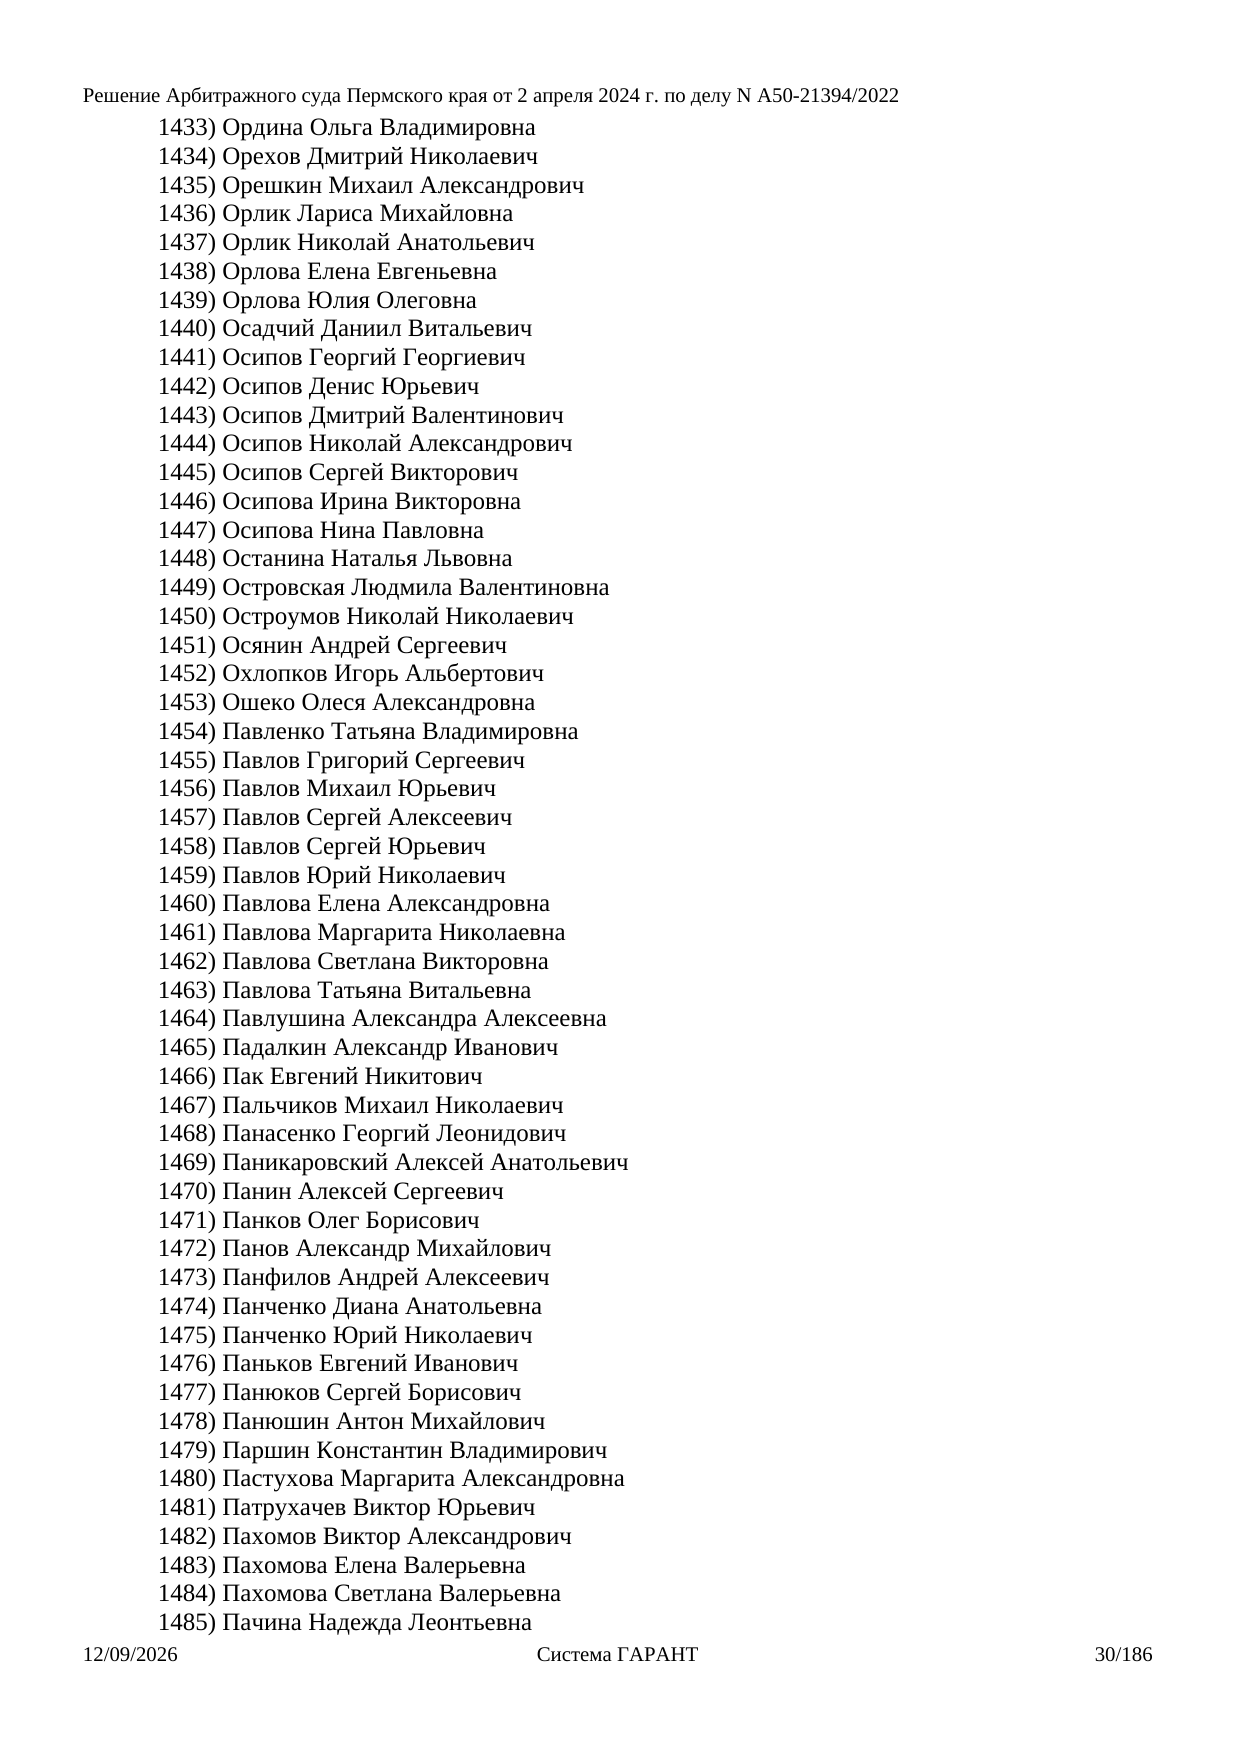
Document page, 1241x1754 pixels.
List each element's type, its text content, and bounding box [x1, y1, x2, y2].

text 1465) Падалкин Александр Иванович [83, 1032, 1157, 1061]
text 1440) Осадчий Даниил Витальевич [83, 313, 1157, 342]
text 1446) Осипова Ирина Викторовна [83, 486, 1157, 515]
text 1453) Ошеко Олеся Александровна [83, 687, 1157, 716]
text 1441) Осипов Георгий Георгиевич [83, 342, 1157, 371]
text 1458) Павлов Сергей Юрьевич [83, 831, 1157, 860]
text 1438) Орлова Елена Евгеньевна [83, 256, 1157, 285]
text 1447) Осипова Нина Павловна [83, 515, 1157, 543]
text 1455) Павлов Григорий Сергеевич [83, 745, 1157, 773]
text 1463) Павлова Татьяна Витальевна [83, 975, 1157, 1003]
text 1470) Панин Алексей Сергеевич [83, 1176, 1157, 1205]
text 1459) Павлов Юрий Николаевич [83, 860, 1157, 888]
text 1481) Патрухачев Виктор Юрьевич [83, 1492, 1157, 1521]
text 1469) Паникаровский Алексей Анатольевич [83, 1147, 1157, 1176]
text 1442) Осипов Денис Юрьевич [83, 371, 1157, 400]
text 1452) Охлопков Игорь Альбертович [83, 658, 1157, 687]
text 1460) Павлова Елена Александровна [83, 888, 1157, 917]
text 1471) Панков Олег Борисович [83, 1205, 1157, 1233]
text 1456) Павлов Михаил Юрьевич [83, 773, 1157, 802]
text 1479) Паршин Константин Владимирович [83, 1435, 1157, 1463]
text 1436) Орлик Лариса Михайловна [83, 198, 1157, 227]
text 1444) Осипов Николай Александрович [83, 428, 1157, 457]
text 1454) Павленко Татьяна Владимировна [83, 716, 1157, 745]
text 1457) Павлов Сергей Алексеевич [83, 802, 1157, 831]
text 1451) Осянин Андрей Сергеевич [83, 630, 1157, 658]
text 1464) Павлушина Александра Алексеевна [83, 1003, 1157, 1032]
text 1485) Пачина Надежда Леонтьевна [83, 1607, 1157, 1636]
text 1433) Ордина Ольга Владимировна [83, 112, 1157, 141]
text 1466) Пак Евгений Никитович [83, 1061, 1157, 1090]
text 1462) Павлова Светлана Викторовна [83, 946, 1157, 975]
text 1435) Орешкин Михаил Александрович [83, 170, 1157, 198]
text 1482) Пахомов Виктор Александрович [83, 1521, 1157, 1550]
text 1472) Панов Александр Михайлович [83, 1233, 1157, 1262]
text 1445) Осипов Сергей Викторович [83, 457, 1157, 486]
text 1439) Орлова Юлия Олеговна [83, 285, 1157, 313]
text 1476) Паньков Евгений Иванович [83, 1348, 1157, 1377]
text 1450) Остроумов Николай Николаевич [83, 601, 1157, 630]
text 1437) Орлик Николай Анатольевич [83, 227, 1157, 256]
text 1484) Пахомова Светлана Валерьевна [83, 1578, 1157, 1607]
text 1477) Панюков Сергей Борисович [83, 1377, 1157, 1406]
text 1474) Панченко Диана Анатольевна [83, 1291, 1157, 1320]
text 1480) Пастухова Маргарита Александровна [83, 1463, 1157, 1492]
text 1448) Останина Наталья Львовна [83, 543, 1157, 572]
text 1449) Островская Людмила Валентиновна [83, 572, 1157, 601]
text 1443) Осипов Дмитрий Валентинович [83, 400, 1157, 428]
text 1483) Пахомова Елена Валерьевна [83, 1550, 1157, 1578]
text 1475) Панченко Юрий Николаевич [83, 1320, 1157, 1348]
text 1461) Павлова Маргарита Николаевна [83, 917, 1157, 946]
text 1434) Орехов Дмитрий Николаевич [83, 141, 1157, 170]
text 1473) Панфилов Андрей Алексеевич [83, 1262, 1157, 1291]
text 1468) Панасенко Георгий Леонидович [83, 1118, 1157, 1147]
text 1478) Панюшин Антон Михайлович [83, 1406, 1157, 1435]
text 1467) Пальчиков Михаил Николаевич [83, 1090, 1157, 1118]
